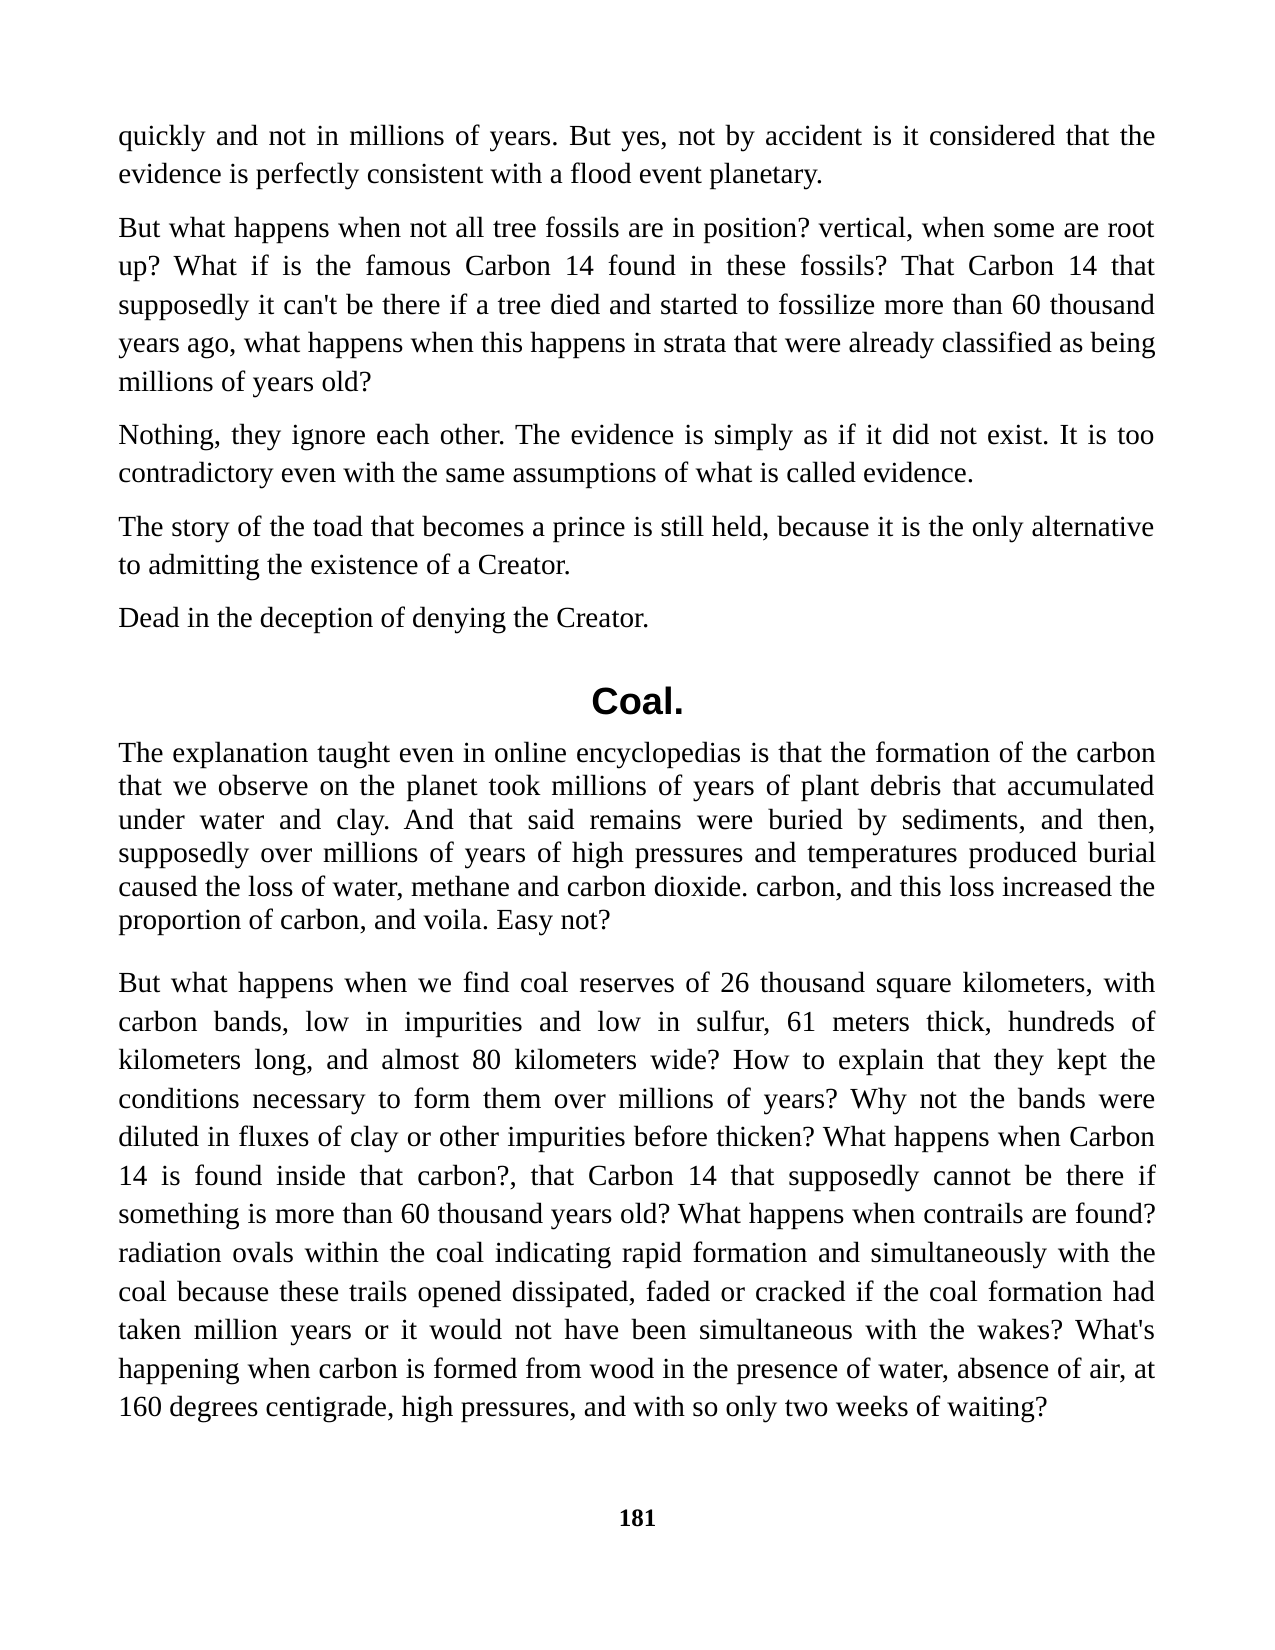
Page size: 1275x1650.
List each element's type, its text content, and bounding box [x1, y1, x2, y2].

subtitle Coal. [118, 678, 1157, 722]
text Dead in the deception of denying the Creator. [118, 600, 1157, 634]
text Nothing, they ignore each other. The evidence is simply as if it did not exist. It is too contradictory even with the same assumptions of what is called evidence. [118, 417, 1157, 489]
text But what happens when not all tree fossils are in position? vertical, when some are root up? What if is the famous Carbon 14 found in these fossils? That Carbon 14 that supposedly it can't be there if a tree died and started to fossilize more than 60 thousand years ago, what happens when this happens in strata that were already classified as being millions of years old? [118, 210, 1157, 397]
text The explanation taught even in online encyclopedias is that the formation of the carbon that we observe on the planet took millions of years of plant debris that accumulated under water and clay. And that said remains were buried by sediments, and then, supposedly over millions of years of high pressures and temperatures produced burial caused the loss of water, methane and carbon dioxide. carbon, and this loss increased the proportion of carbon, and voila. Easy not? [118, 735, 1157, 936]
text The story of the toad that becomes a prince is still held, because it is the only alternative to admitting the existence of a Creator. [118, 509, 1157, 581]
text But what happens when we find coal reserves of 26 thousand square kilometers, with carbon bands, low in impurities and low in sulfur, 61 meters thick, hundreds of kilometers long, and almost 80 kilometers wide? How to explain that they kept the conditions necessary to form them over millions of years? Why not the bands were diluted in fluxes of clay or other impurities before thicken? What happens when Carbon 14 is found inside that carbon?, that Carbon 14 that supposedly cannot be there if something is more than 60 thousand years old? What happens when contrails are found? radiation ovals within the coal indicating rapid formation and simultaneously with the coal because these trails opened dissipated, faded or cracked if the coal formation had taken million years or it would not have been simultaneous with the wakes? What's happening when carbon is formed from wood in the presence of water, absence of air, at 160 degrees centigrade, high pressures, and with so only two weeks of waiting? [118, 965, 1157, 1423]
text quickly and not in millions of years. But yes, not by accident is it considered that the evidence is perfectly consistent with a flood event planetary. [118, 118, 1157, 190]
